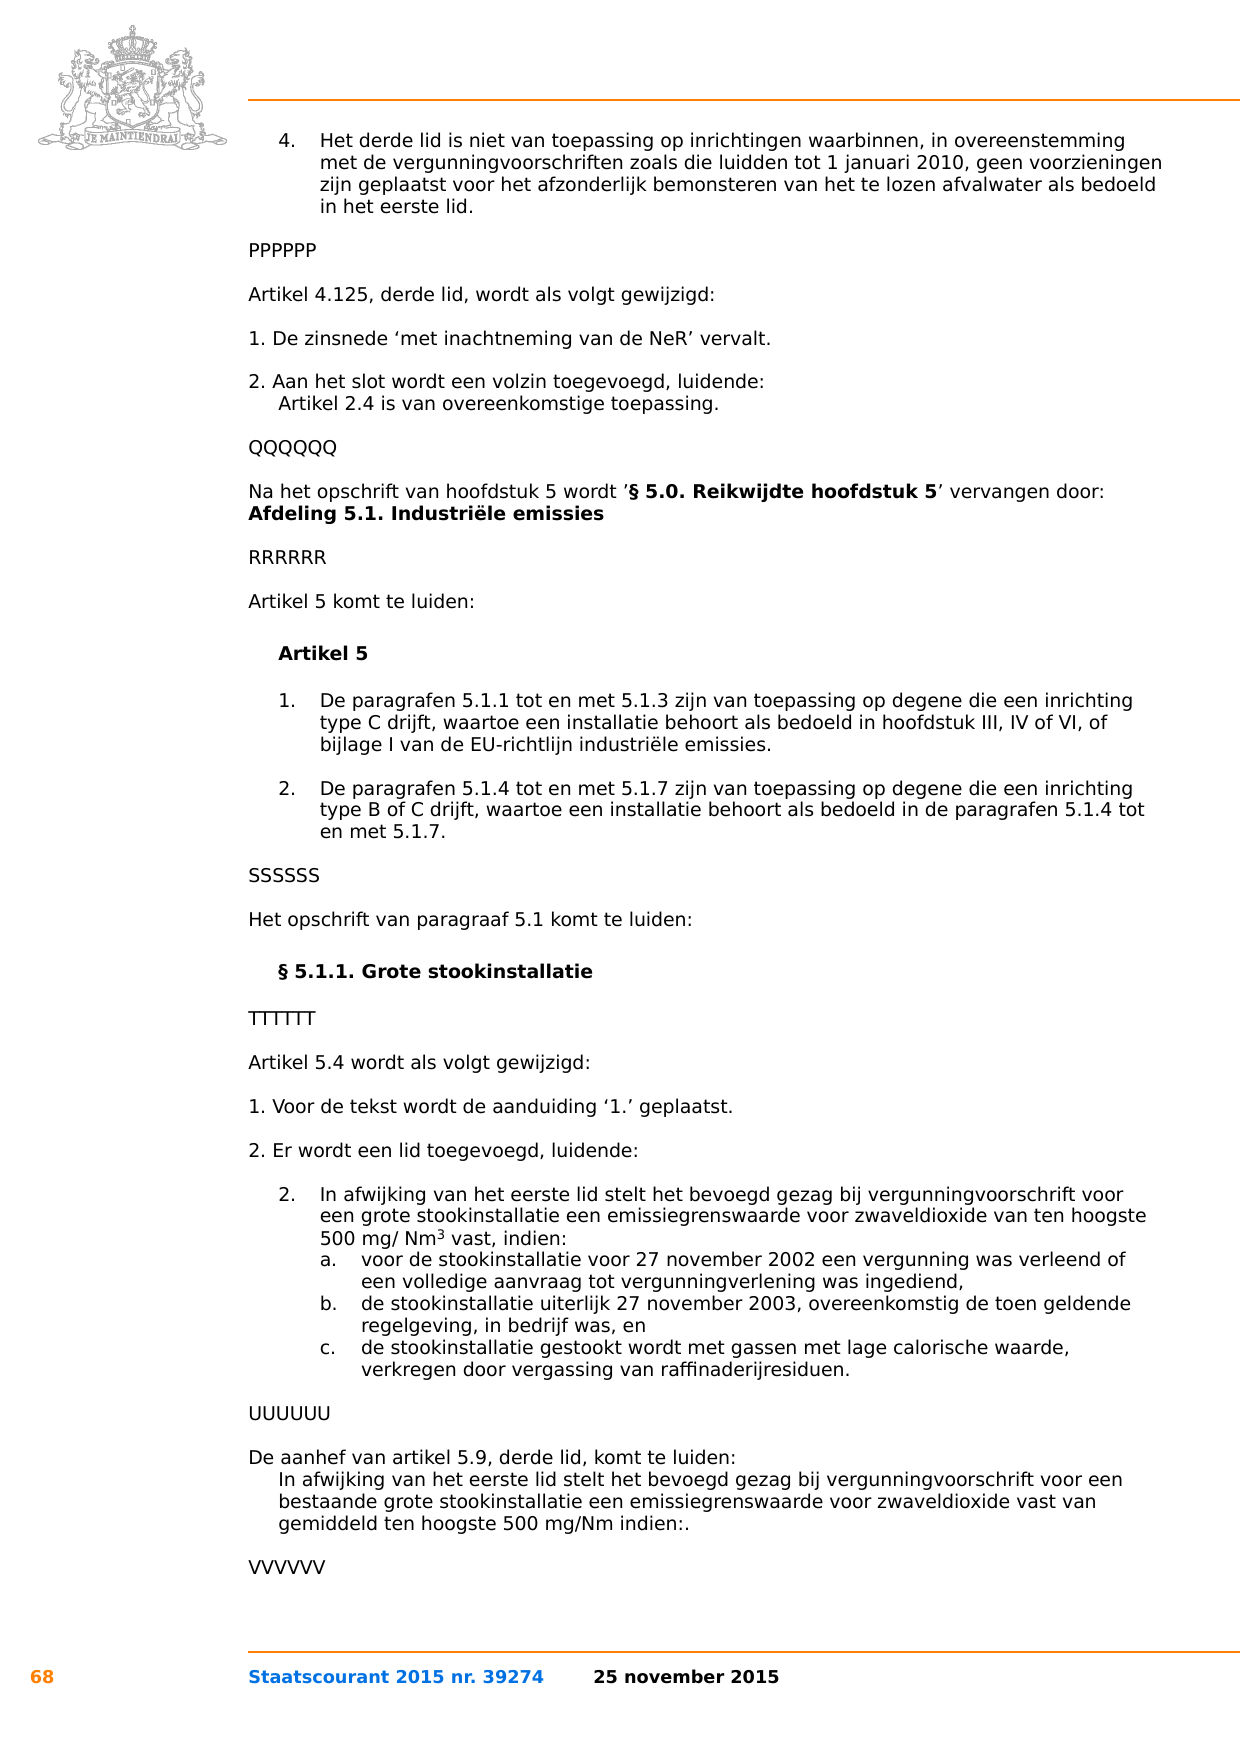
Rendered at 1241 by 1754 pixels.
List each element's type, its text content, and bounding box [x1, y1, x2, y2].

text QQQQQQ [248, 437, 1163, 459]
text 2. In afwijking van het eerste lid stelt het bevoegd gezag bij vergunningvoorschrift voor een grote stookinstallatie een emissiegrenswaarde voor zwaveldioxide van ten hoogste 500 mg/ Nm3 vast, indien: [278, 1183, 1163, 1249]
text a. voor de stookinstallatie voor 27 november 2002 een vergunning was verleend of een volledige aanvraag tot vergunningverlening was ingediend, [319, 1249, 1163, 1293]
text c. de stookinstallatie gestookt wordt met gassen met lage calorische waarde, verkregen door vergassing van raffinaderijresiduen. [319, 1337, 1163, 1381]
text SSSSSS [248, 865, 1163, 887]
subtitle Artikel 5 [278, 643, 1163, 664]
text 2. Er wordt een lid toegevoegd, luidende: [248, 1139, 1163, 1162]
text TTTTTT [248, 1008, 1163, 1030]
text 1. De zinsnede ‘met inachtneming van de NeR’ vervalt. [248, 327, 1163, 349]
text Het opschrift van paragraaf 5.1 komt te luiden: [248, 909, 1163, 931]
text 2. Aan het slot wordt een volzin toegevoegd, luidende: [248, 371, 1163, 393]
text UUUUUU [248, 1403, 1163, 1425]
text De aanhef van artikel 5.9, derde lid, komt te luiden: [248, 1447, 1163, 1469]
text VVVVVV [248, 1557, 1163, 1579]
subtitle § 5.1.1. Grote stookinstallatie [278, 961, 1163, 983]
text 1. De paragrafen 5.1.1 tot en met 5.1.3 zijn van toepassing op degene die een inrichting type C drijft, waartoe een installatie behoort als bedoeld in hoofdstuk III, IV of VI, of bijlage I van de EU-richtlijn industriële emissies. [278, 689, 1163, 756]
text 4. Het derde lid is niet van toepassing op inrichtingen waarbinnen, in overeenstemming met de vergunningvoorschriften zoals die luidden tot 1 januari 2010, geen voorzieningen zijn geplaatst voor het afzonderlijk bemonsteren van het te lozen afvalwater als bedoeld in het eerste lid. [278, 130, 1163, 218]
text 1. Voor de tekst wordt de aanduiding ‘1.’ geplaatst. [248, 1096, 1163, 1118]
text Artikel 2.4 is van overeenkomstige toepassing. [278, 393, 1163, 415]
text Artikel 4.125, derde lid, wordt als volgt gewijzigd: [248, 283, 1163, 306]
text Artikel 5.4 wordt als volgt gewijzigd: [248, 1052, 1163, 1074]
text 2. De paragrafen 5.1.4 tot en met 5.1.7 zijn van toepassing op degene die een inrichting type B of C drijft, waartoe een installatie behoort als bedoeld in de paragrafen 5.1.4 tot en met 5.1.7. [278, 777, 1163, 843]
text In afwijking van het eerste lid stelt het bevoegd gezag bij vergunningvoorschrift voor een bestaande grote stookinstallatie een emissiegrenswaarde voor zwaveldioxide vast van gemiddeld ten hoogste 500 mg/Nm indien:. [278, 1469, 1163, 1535]
text Artikel 5 komt te luiden: [248, 591, 1163, 613]
picture [38, 25, 227, 150]
text Na het opschrift van hoofdstuk 5 wordt ’§ 5.0. Reikwijdte hoofdstuk 5’ vervangen door: Afdeling 5.1. Industriële emissies [248, 481, 1163, 525]
text PPPPPP [248, 240, 1163, 262]
text b. de stookinstallatie uiterlijk 27 november 2003, overeenkomstig de toen geldende regelgeving, in bedrijf was, en [319, 1293, 1163, 1337]
text RRRRRR [248, 547, 1163, 569]
